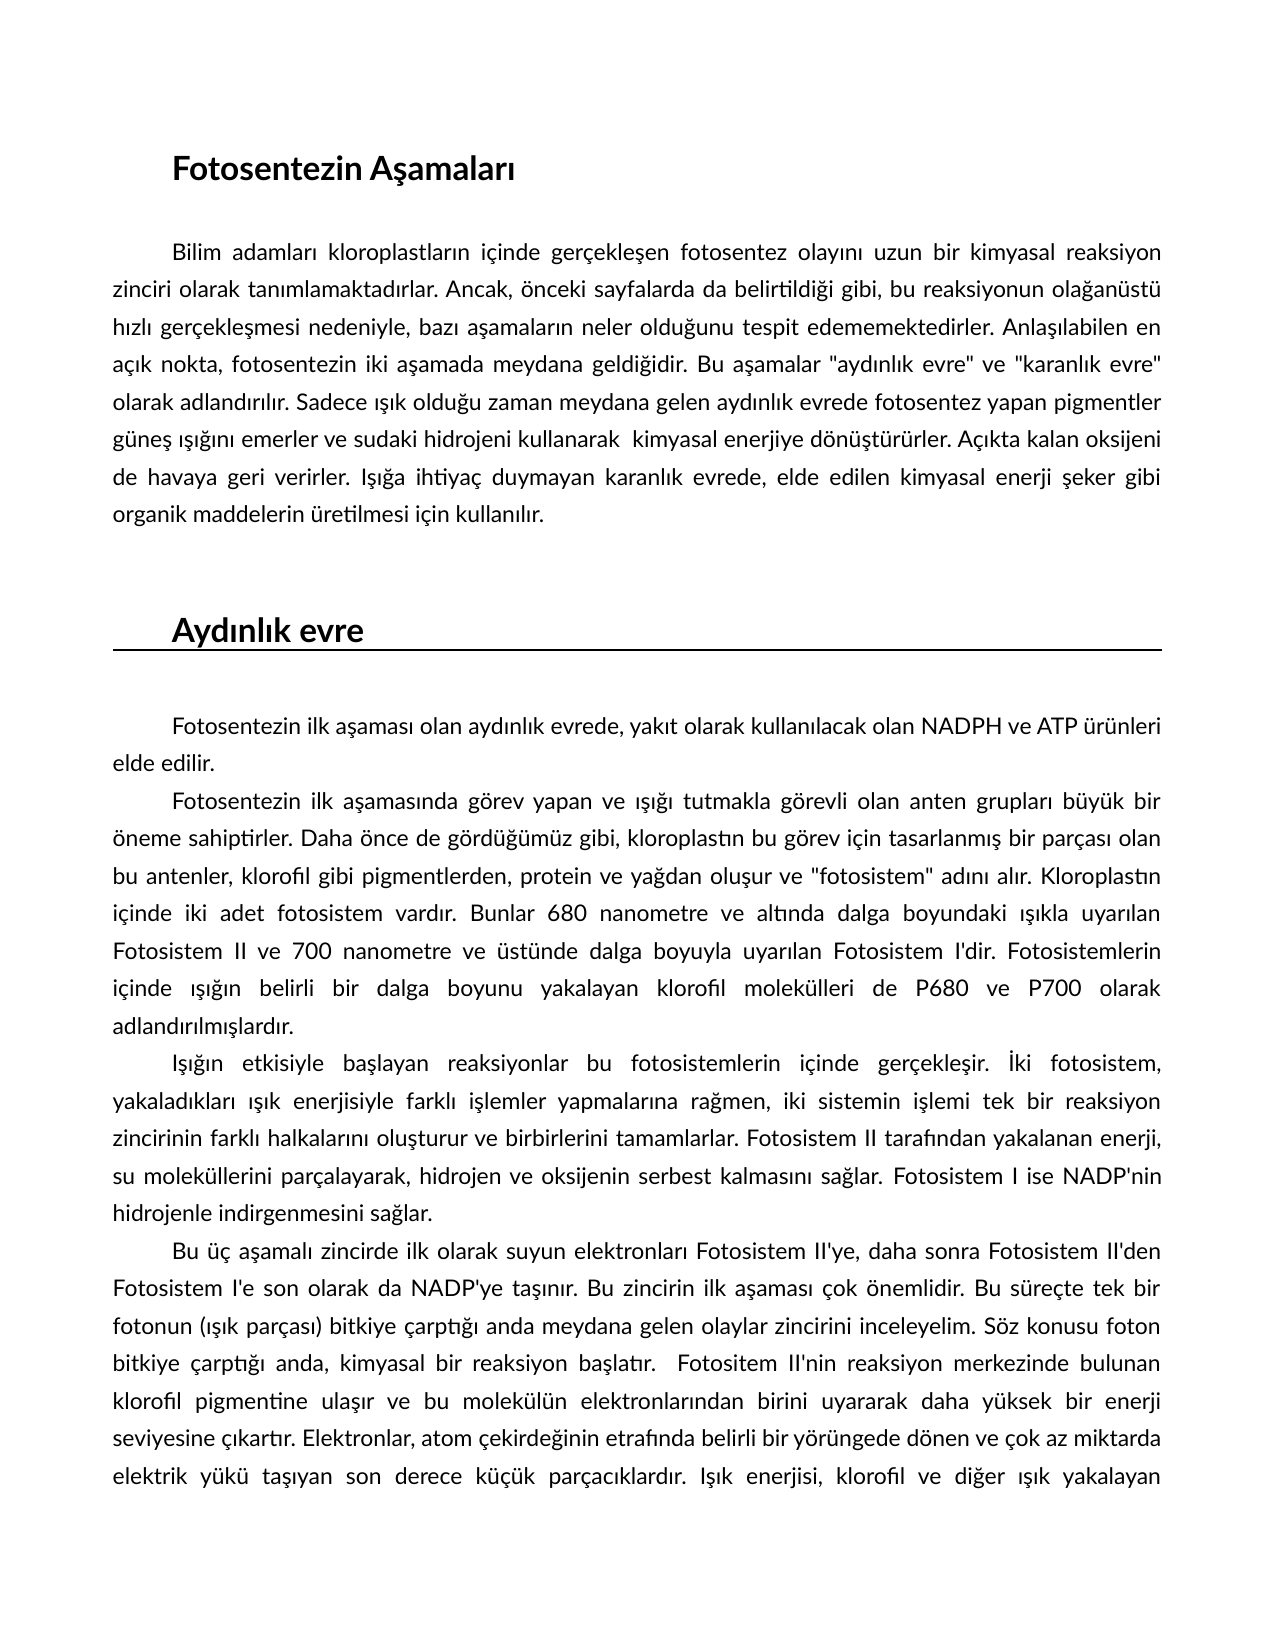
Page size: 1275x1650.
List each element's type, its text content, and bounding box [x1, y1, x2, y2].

text Bilim adamları kloroplastların içinde gerçekleşen fotosentez olayını uzun bir kimyasal reaksiyon zinciri olarak tanımlamaktadırlar. Ancak, önceki sayfalarda da belirtildiği gibi, bu reaksiyonun olağanüstü hızlı gerçekleşmesi nedeniyle, bazı aşamaların neler olduğunu tespit edememektedirler. Anlaşılabilen en açık nokta, fotosentezin iki aşamada meydana geldiğidir. Bu aşamalar "aydınlık evre" ve "karanlık evre" olarak adlandırılır. Sadece ışık olduğu zaman meydana gelen aydınlık evrede fotosentez yapan pigmentler güneş ışığını emerler ve sudaki hidrojeni kullanarak kimyasal enerjiye dönüştürürler. Açıkta kalan oksijeni de havaya geri verirler. Işığa ihtiyaç duymayan karanlık evrede, elde edilen kimyasal enerji şeker gibi organik maddelerin üretilmesi için kullanılır. [112, 230, 1162, 530]
text Bu üç aşamalı zincirde ilk olarak suyun elektronları Fotosistem II'ye, daha sonra Fotosistem II'den Fotosistem I'e son olarak da NADP'ye taşınır. Bu zincirin ilk aşaması çok önemlidir. Bu süreçte tek bir fotonun (ışık parçası) bitkiye çarptığı anda meydana gelen olaylar zincirini inceleyelim. Söz konusu foton bitkiye çarptığı anda, kimyasal bir reaksiyon başlatır. Fotositem II'nin reaksiyon merkezinde bulunan klorofil pigmentine ulaşır ve bu molekülün elektronlarından birini uyararak daha yüksek bir enerji seviyesine çıkartır. Elektronlar, atom çekirdeğinin etrafında belirli bir yörüngede dönen ve çok az miktarda elektrik yükü taşıyan son derece küçük parçacıklardır. Işık enerjisi, klorofil ve diğer ışık yakalayan [112, 1229, 1162, 1492]
text Fotosentezin ilk aşaması olan aydınlık evrede, yakıt olarak kullanılacak olan NADPH ve ATP ürünleri elde edilir. [112, 704, 1162, 779]
text Aydınlık evre [112, 609, 1162, 651]
text Işığın etkisiyle başlayan reaksiyonlar bu fotosistemlerin içinde gerçekleşir. İki fotosistem, yakaladıkları ışık enerjisiyle farklı işlemler yapmalarına rağmen, iki sistemin işlemi tek bir reaksiyon zincirinin farklı halkalarını oluşturur ve birbirlerini tamamlarlar. Fotosistem II tarafından yakalanan enerji, su moleküllerini parçalayarak, hidrojen ve oksijenin serbest kalmasını sağlar. Fotosistem I ise NADP'nin hidrojenle indirgenmesini sağlar. [112, 1042, 1162, 1229]
text Fotosentezin Aşamaları [112, 148, 1162, 188]
text Fotosentezin ilk aşamasında görev yapan ve ışığı tutmakla görevli olan anten grupları büyük bir öneme sahiptirler. Daha önce de gördüğümüz gibi, kloroplastın bu görev için tasarlanmış bir parçası olan bu antenler, klorofil gibi pigmentlerden, protein ve yağdan oluşur ve "fotosistem" adını alır. Kloroplastın içinde iki adet fotosistem vardır. Bunlar 680 nanometre ve altında dalga boyundaki ışıkla uyarılan Fotosistem II ve 700 nanometre ve üstünde dalga boyuyla uyarılan Fotosistem I'dir. Fotosistemlerin içinde ışığın belirli bir dalga boyunu yakalayan klorofil molekülleri de P680 ve P700 olarak adlandırılmışlardır. [112, 779, 1162, 1042]
